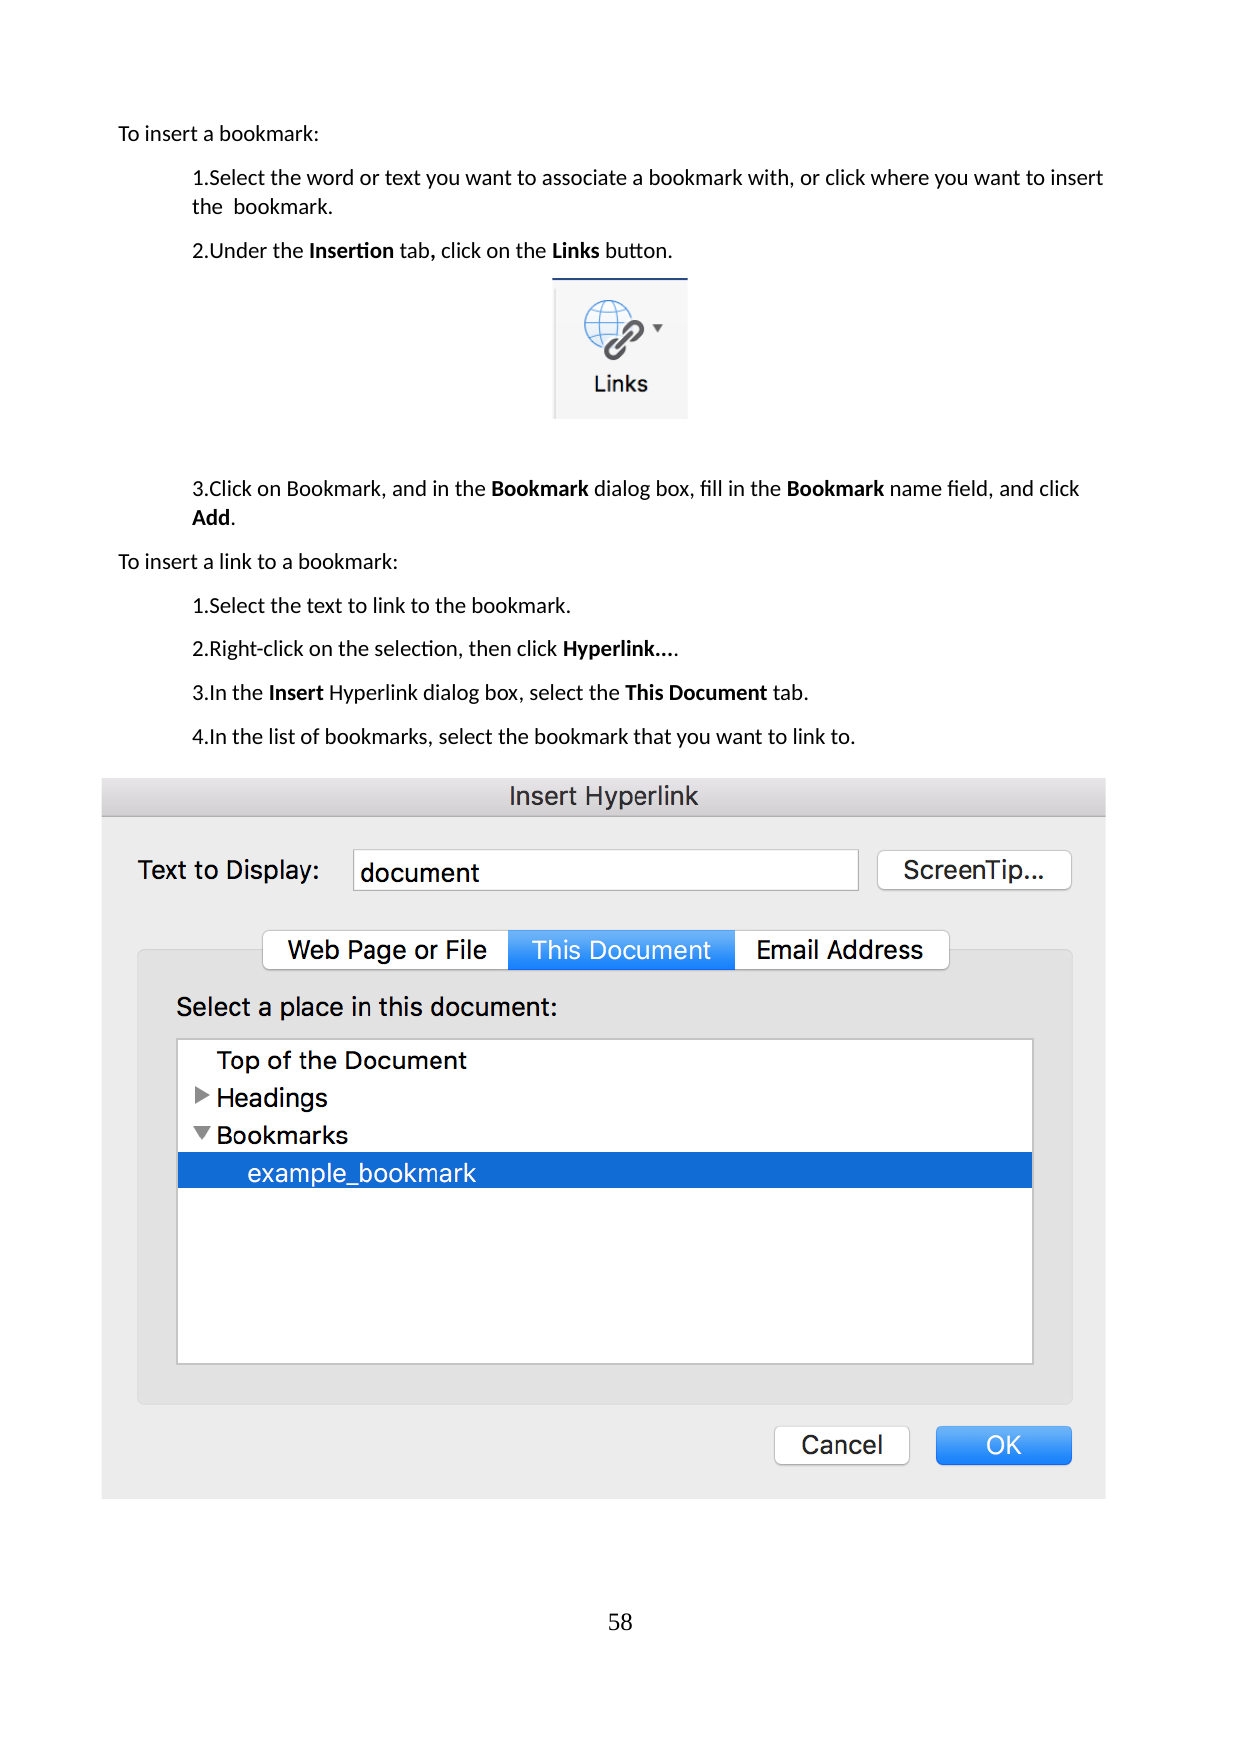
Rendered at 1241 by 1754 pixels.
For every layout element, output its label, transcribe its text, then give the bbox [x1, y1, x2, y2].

list Select the text to link to the bookmark. [118, 589, 1122, 619]
list Right-click on the selection, then click Hyperlink.... [118, 633, 1122, 662]
picture [101, 778, 1106, 1499]
list Under the Insertion tab, click on the Links button. [118, 235, 1122, 264]
list Click on Bookmark, and in the Bookmark dialog box, fill in the Bookmark name field, and click Add. [118, 473, 1122, 531]
list Select the word or text you want to associate a bookmark with, or click where you want to insert the bookmark. [118, 162, 1122, 220]
list In the list of bookmarks, select the bookmark that you want to link to. [118, 721, 1122, 1524]
picture [552, 278, 688, 419]
list In the Insert Hyperlink dialog box, select the This Document tab. [118, 677, 1122, 706]
text To insert a bookmark: [118, 118, 1122, 147]
text To insert a link to a bookmark: [118, 546, 1122, 575]
